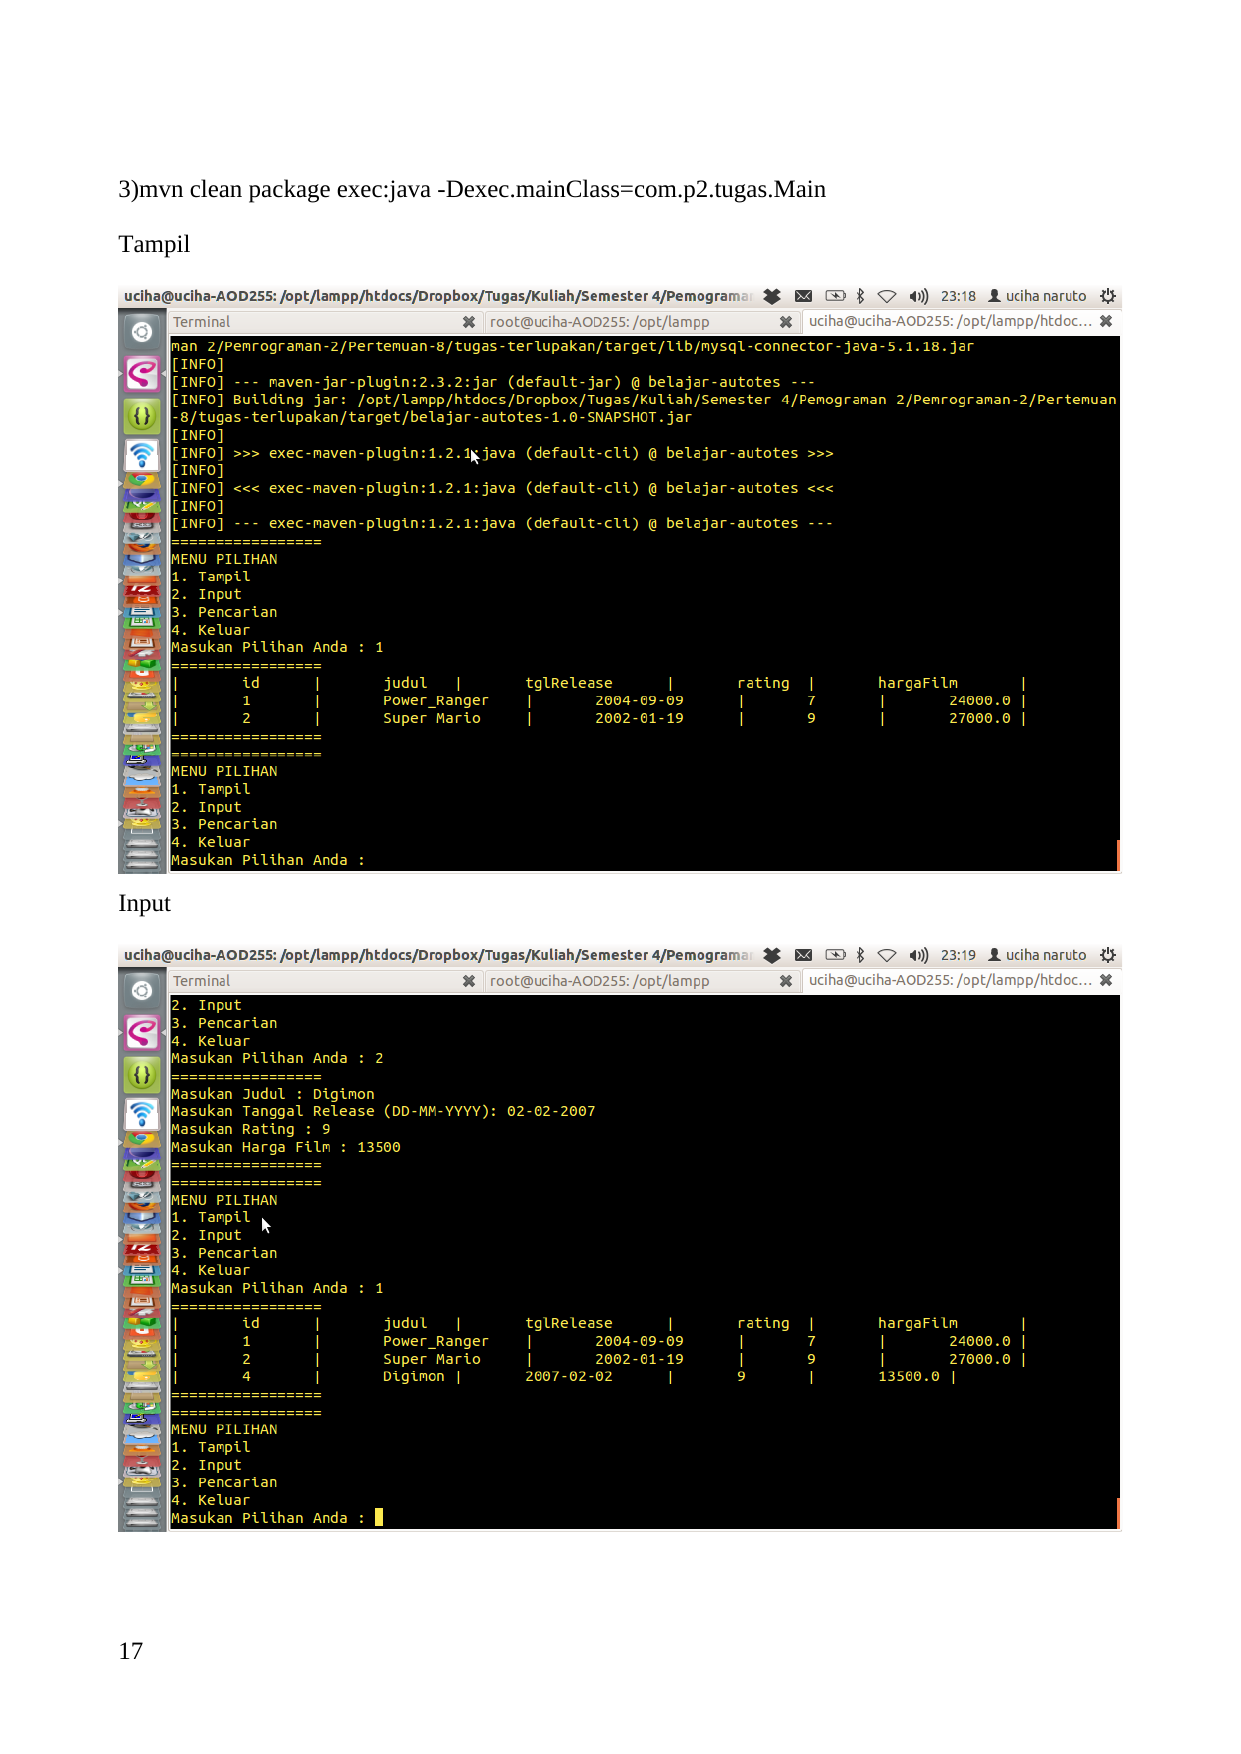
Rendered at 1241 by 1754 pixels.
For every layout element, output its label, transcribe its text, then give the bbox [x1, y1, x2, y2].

picture [118, 285, 1123, 874]
list Tampil [118, 229, 1122, 258]
list mvn clean package exec:java -Dexec.mainClass=com.p2.tugas.Main [118, 174, 1122, 202]
text Input [118, 874, 1122, 916]
picture [118, 943, 1123, 1532]
